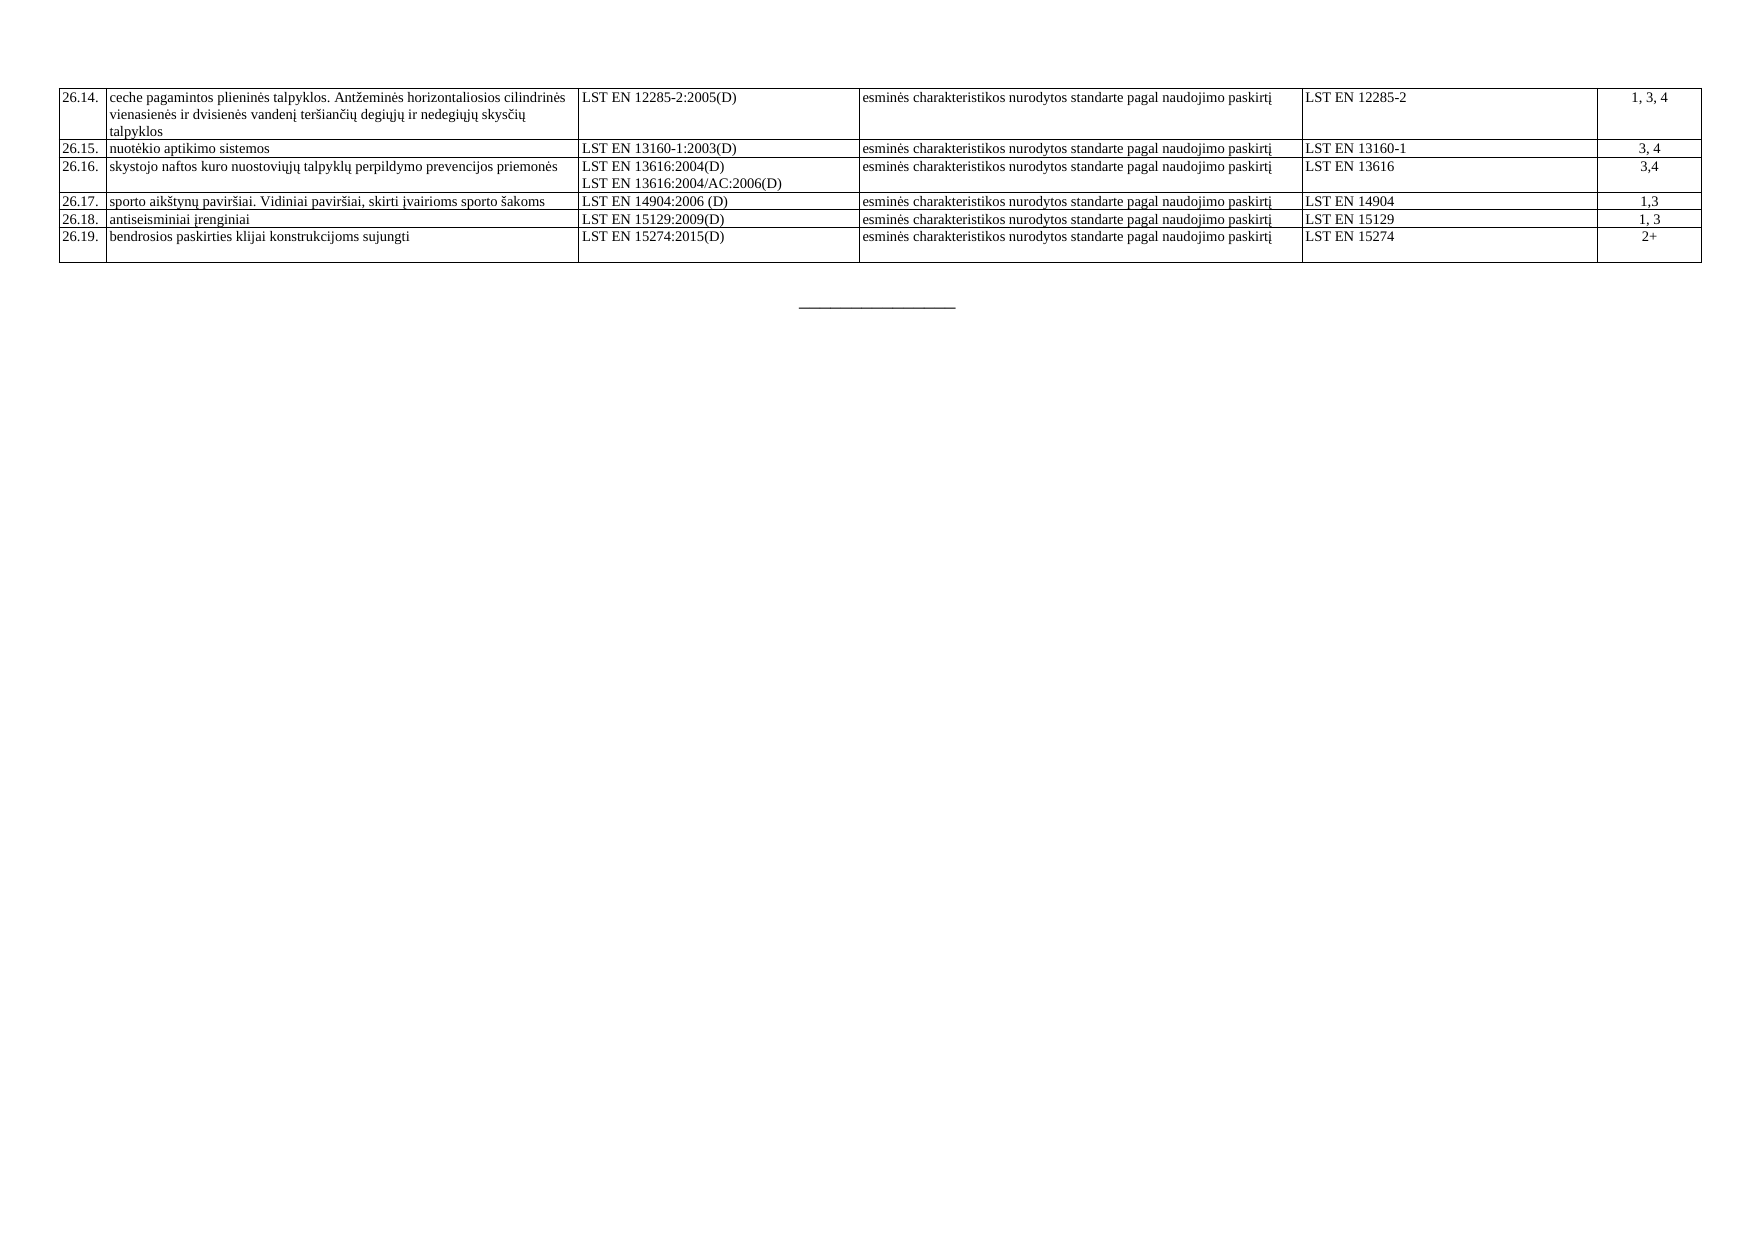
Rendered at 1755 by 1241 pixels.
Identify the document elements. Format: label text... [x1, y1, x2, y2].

table_cell sporto aikštynų paviršiai. Vidiniai paviršiai, skirti įvairioms sporto šakoms [107, 193, 578, 209]
table_cell 26.16. [60, 158, 106, 192]
table_cell 1,3 [1598, 193, 1701, 209]
table_cell 3,4 [1598, 158, 1701, 192]
table_cell nuotėkio aptikimo sistemos [107, 140, 578, 157]
table_cell skystojo naftos kuro nuostoviųjų talpyklų perpildymo prevencijos priemonės [107, 158, 578, 192]
table_cell 1, 3, 4 [1598, 89, 1701, 139]
table_cell esminės charakteristikos nurodytos standarte pagal naudojimo paskirtį [860, 140, 1302, 157]
table_cell LST EN 13616:2004(D) LST EN 13616:2004/AC:2006(D) [579, 158, 859, 192]
table_cell LST EN 14904:2006 (D) [579, 193, 859, 209]
table_cell LST EN 13160-1:2003(D) [579, 140, 859, 157]
table_cell LST EN 15129 [1303, 210, 1597, 227]
table_cell LST EN 12285-2 [1303, 89, 1597, 139]
table_cell esminės charakteristikos nurodytos standarte pagal naudojimo paskirtį [860, 158, 1302, 192]
table_cell LST EN 14904 [1303, 193, 1597, 209]
table_cell bendrosios paskirties klijai konstrukcijoms sujungti [107, 228, 578, 262]
table_cell esminės charakteristikos nurodytos standarte pagal naudojimo paskirtį [860, 89, 1302, 139]
table_cell 26.17. [60, 193, 106, 209]
table_cell esminės charakteristikos nurodytos standarte pagal naudojimo paskirtį [860, 193, 1302, 209]
table_cell 3, 4 [1598, 140, 1701, 157]
table_cell LST EN 15274:2015(D) [579, 228, 859, 262]
table_cell LST EN 12285-2:2005(D) [579, 89, 859, 139]
table_cell LST EN 13616 [1303, 158, 1597, 192]
table_cell LST EN 15274 [1303, 228, 1597, 262]
table_cell 26.15. [60, 140, 106, 157]
table_cell antiseisminiai įrenginiai [107, 210, 578, 227]
table_cell esminės charakteristikos nurodytos standarte pagal naudojimo paskirtį [860, 228, 1302, 262]
table_cell esminės charakteristikos nurodytos standarte pagal naudojimo paskirtį [860, 210, 1302, 227]
table_cell 1, 3 [1598, 210, 1701, 227]
table_cell 26.14. [60, 89, 106, 139]
table_cell 26.18. [60, 210, 106, 227]
table_cell 26.19. [60, 228, 106, 262]
table_cell 2+ [1598, 228, 1701, 262]
table_cell LST EN 13160-1 [1303, 140, 1597, 157]
table_cell ceche pagamintos plieninės talpyklos. Antžeminės horizontaliosios cilindrinės vienasienės ir dvisienės vandenį teršiančių degiųjų ir nedegiųjų skysčių talpyklos [107, 89, 578, 139]
table_cell LST EN 15129:2009(D) [579, 210, 859, 227]
text _______________ [59, 287, 1695, 311]
